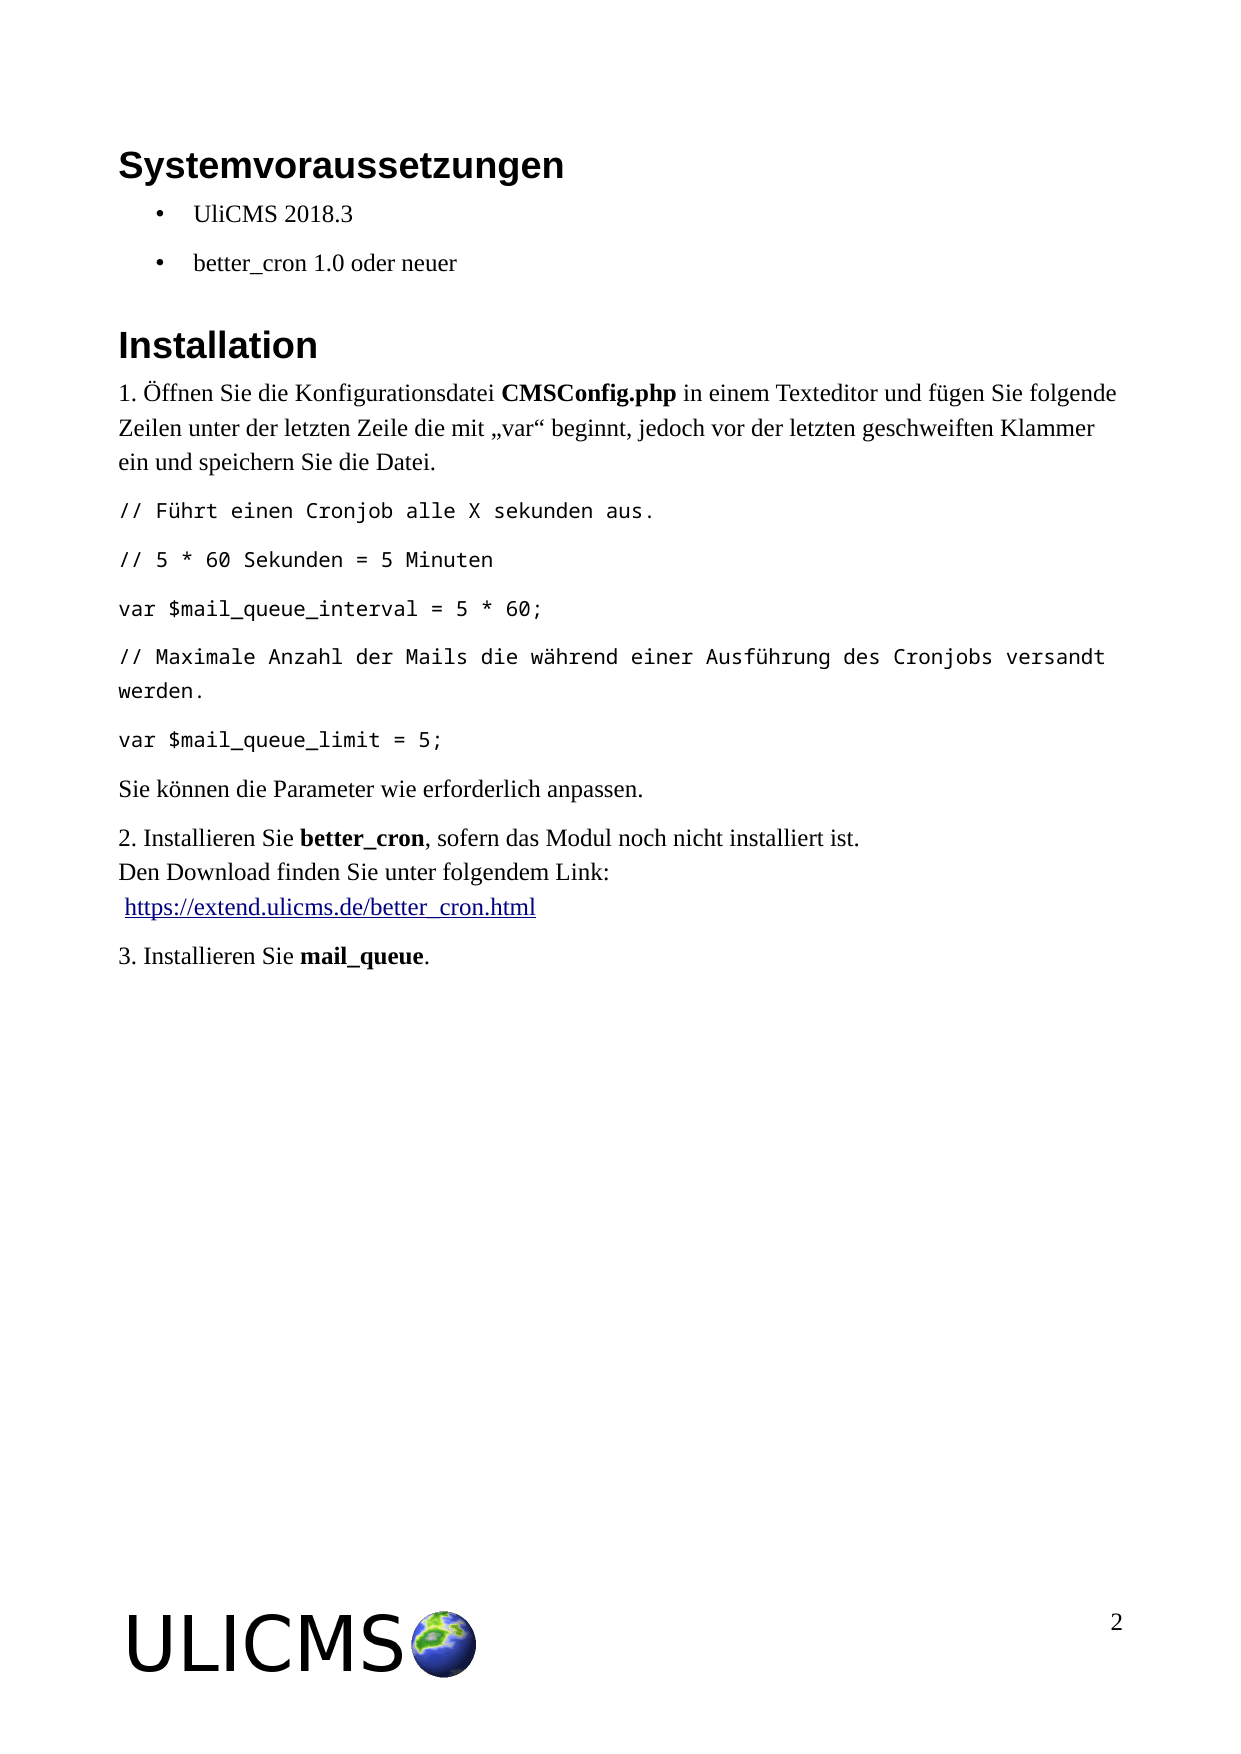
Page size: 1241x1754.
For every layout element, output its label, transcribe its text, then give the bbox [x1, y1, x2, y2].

subtitle Systemvoraussetzungen [118, 143, 1123, 187]
text Sie können die Parameter wie erforderlich anpassen. [118, 774, 1123, 803]
text 1. Öffnen Sie die Konfigurationsdatei CMSConfig.php in einem Texteditor und fügen Sie folgende Zeilen unter der letzten Zeile die mit „var“ beginnt, jedoch vor der letzten geschweiften Klammer ein und speichern Sie die Datei. [118, 378, 1123, 476]
picture [118, 1607, 479, 1681]
text // 5 * 60 Sekunden = 5 Minuten [118, 545, 1123, 574]
text // Führt einen Cronjob alle X sekunden aus. [118, 497, 1123, 525]
subtitle Installation [118, 322, 1123, 366]
text var $mail_queue_interval = 5 * 60; [118, 594, 1123, 622]
text // Maximale Anzahl der Mails die während einer Ausführung des Cronjobs versandt werden. [118, 642, 1123, 705]
text 3. Installieren Sie mail_queue. [118, 941, 1123, 970]
list better_cron 1.0 oder neuer [156, 248, 1123, 277]
text 2. Installieren Sie better_cron, sofern das Modul noch nicht installiert ist. Den Download finden Sie unter folgendem Link: https://extend.ulicms.de/better_cron.html [118, 823, 1123, 921]
text var $mail_queue_limit = 5; [118, 725, 1123, 754]
list UliCMS 2018.3 [156, 199, 1123, 228]
